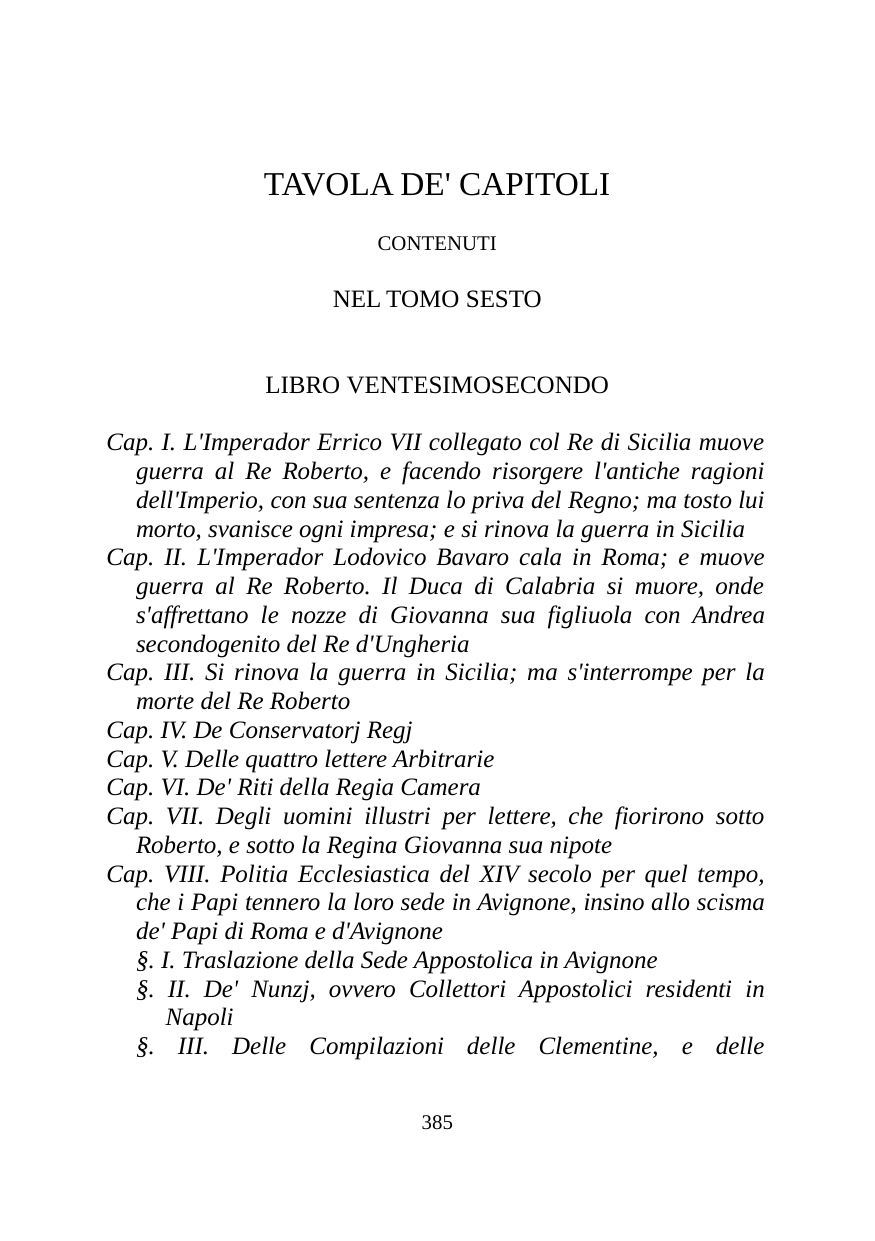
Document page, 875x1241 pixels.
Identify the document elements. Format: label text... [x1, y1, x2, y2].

text §. I. Traslazione della Sede Appostolica in Avignone [136, 945, 768, 974]
text Cap. IV. De Conservatorj Regj [106, 715, 768, 744]
text Cap. VI. De' Riti della Regia Camera [106, 772, 768, 801]
text CONTENUTI [106, 231, 768, 255]
text Cap. V. Delle quattro lettere Arbitrarie [106, 744, 768, 772]
text Cap. VII. Degli uomini illustri per lettere, che fiorirono sotto Roberto, e sotto la Regina Giovanna sua nipote [106, 801, 768, 859]
text TAVOLA DE' CAPITOLI [106, 164, 768, 202]
text Cap. I. L'Imperador Errico VII collegato col Re di Sicilia muove guerra al Re Roberto, e facendo risorgere l'antiche ragioni dell'Imperio, con sua sentenza lo priva del Regno; ma tosto lui morto, svanisce ogni impresa; e si rinova la guerra in Sicilia [106, 427, 768, 542]
text LIBRO VENTESIMOSECONDO [106, 370, 768, 399]
text §. III. Delle Compilazioni delle Clementine, e delle [136, 1031, 768, 1060]
text Cap. II. L'Imperador Lodovico Bavaro cala in Roma; e muove guerra al Re Roberto. Il Duca di Calabria si muore, onde s'affrettano le nozze di Giovanna sua figliuola con Andrea secondogenito del Re d'Ungheria [106, 542, 768, 657]
text Cap. VIII. Politia Ecclesiastica del XIV secolo per quel tempo, che i Papi tennero la loro sede in Avignone, insino allo scisma de' Papi di Roma e d'Avignone [106, 859, 768, 945]
text Cap. III. Si rinova la guerra in Sicilia; ma s'interrompe per la morte del Re Roberto [106, 657, 768, 715]
text §. II. De' Nunzj, ovvero Collettori Appostolici residenti in Napoli [136, 974, 768, 1031]
text NEL TOMO SESTO [106, 284, 768, 312]
